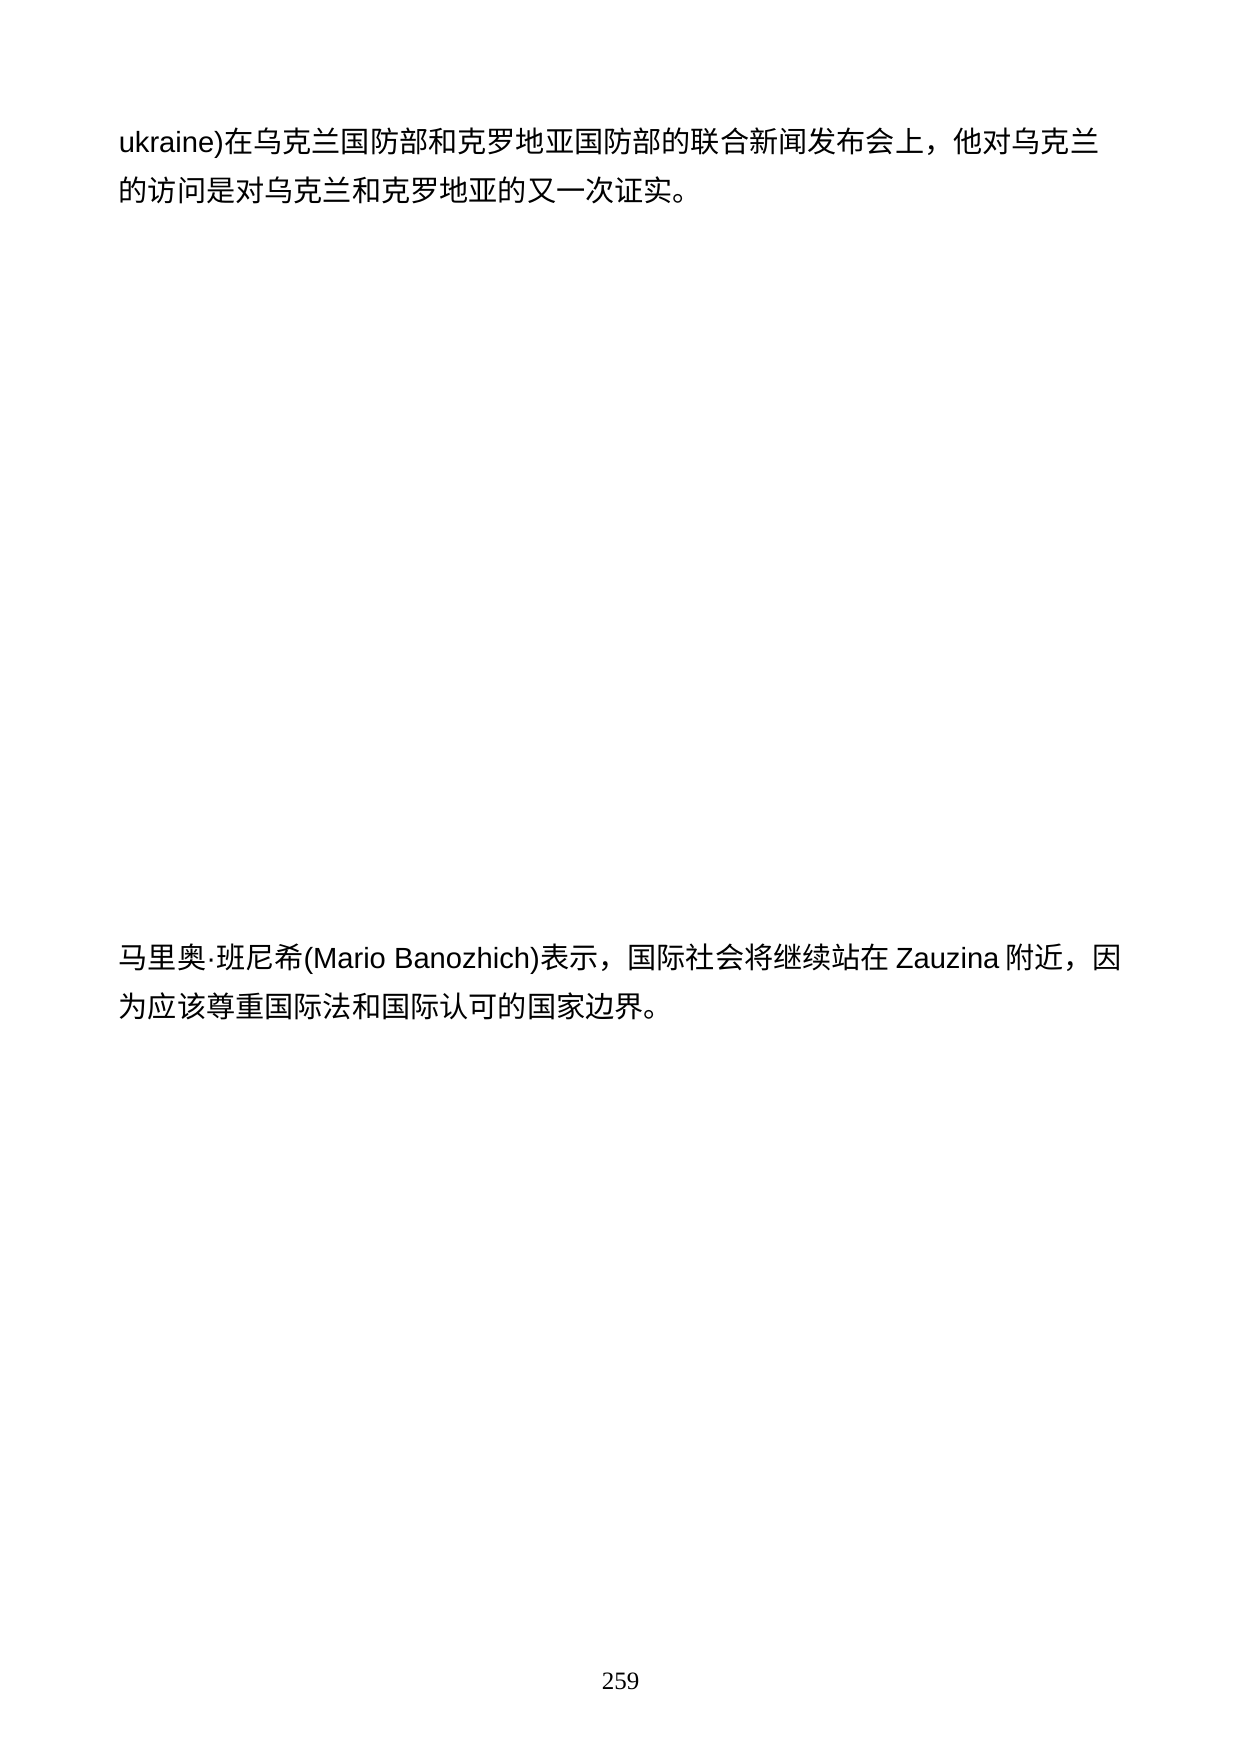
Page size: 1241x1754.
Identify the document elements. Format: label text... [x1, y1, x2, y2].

text ukraine)在乌克兰国防部和克罗地亚国防部的联合新闻发布会上，他对乌克兰的访问是对乌克兰和克罗地亚的又一次证实。 [118, 118, 1122, 209]
text 马里奥·班尼希(Mario Banozhich)表示，国际社会将继续站在Zauzina附近，因为应该尊重国际法和国际认可的国家边界。 [118, 230, 1122, 1026]
